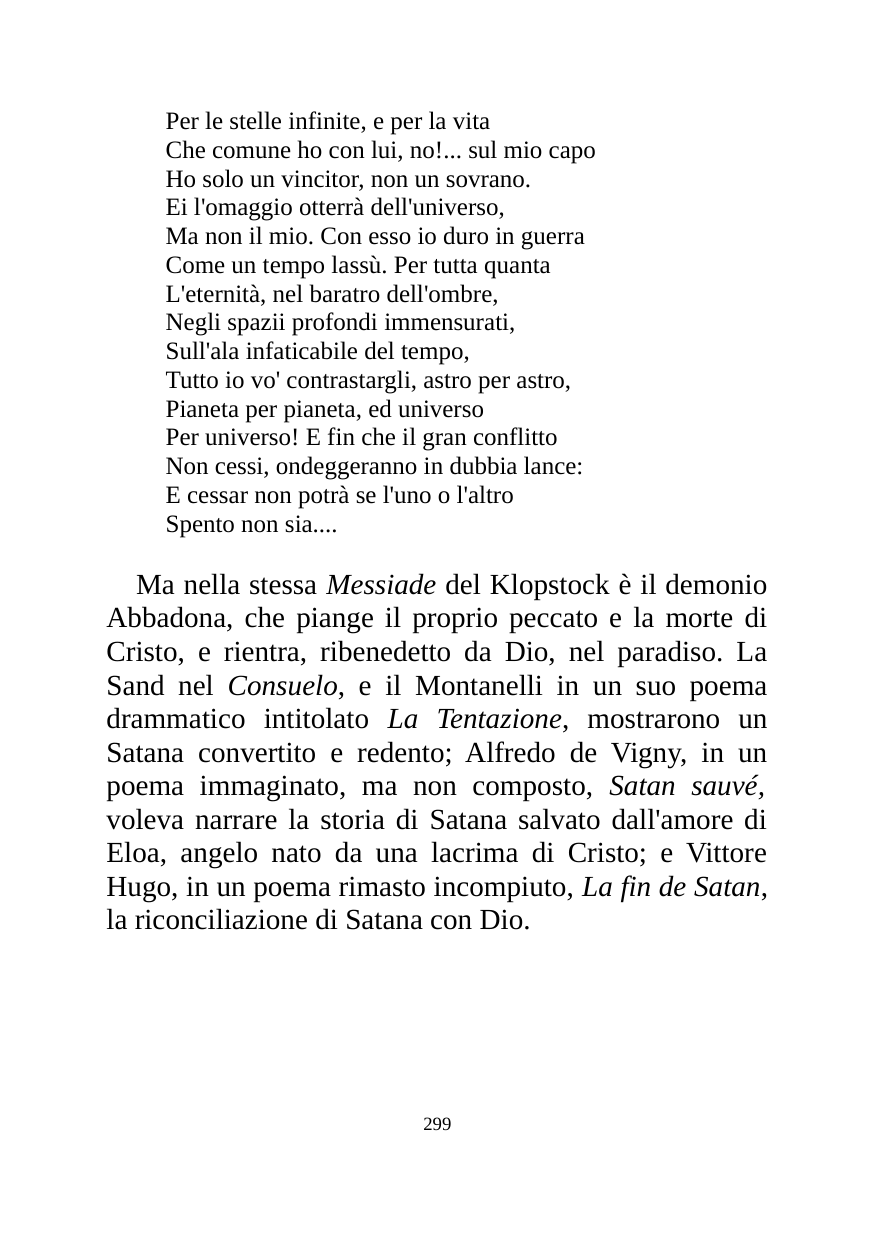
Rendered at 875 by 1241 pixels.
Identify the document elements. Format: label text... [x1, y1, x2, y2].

text Per le stelle infinite, e per la vita Che comune ho con lui, no!... sul mio capo Ho solo un vincitor, non un sovrano. Ei l'omaggio otterrà dell'universo, Ma non il mio. Con esso io duro in guerra Come un tempo lassù. Per tutta quanta L'eternità, nel baratro dell'ombre, Negli spazii profondi immensurati, Sull'ala infaticabile del tempo, Tutto io vo' contrastargli, astro per astro, Pianeta per pianeta, ed universo Per universo! E fin che il gran conflitto Non cessi, ondeggeranno in dubbia lance: E cessar non potrà se l'uno o l'altro Spento non sia.... [165, 106, 768, 537]
text Ma nella stessa Messiade del Klopstock è il demonio Abbadona, che piange il proprio peccato e la morte di Cristo, e rientra, ribenedetto da Dio, nel paradiso. La Sand nel Consuelo, e il Montanelli in un suo poema drammatico intitolato La Tentazione, mostrarono un Satana convertito e redento; Alfredo de Vigny, in un poema immaginato, ma non composto, Satan sauvé, voleva narrare la storia di Satana salvato dall'amore di Eloa, angelo nato da una lacrima di Cristo; e Vittore Hugo, in un poema rimasto incompiuto, La fin de Satan, la riconciliazione di Satana con Dio. [106, 567, 768, 936]
